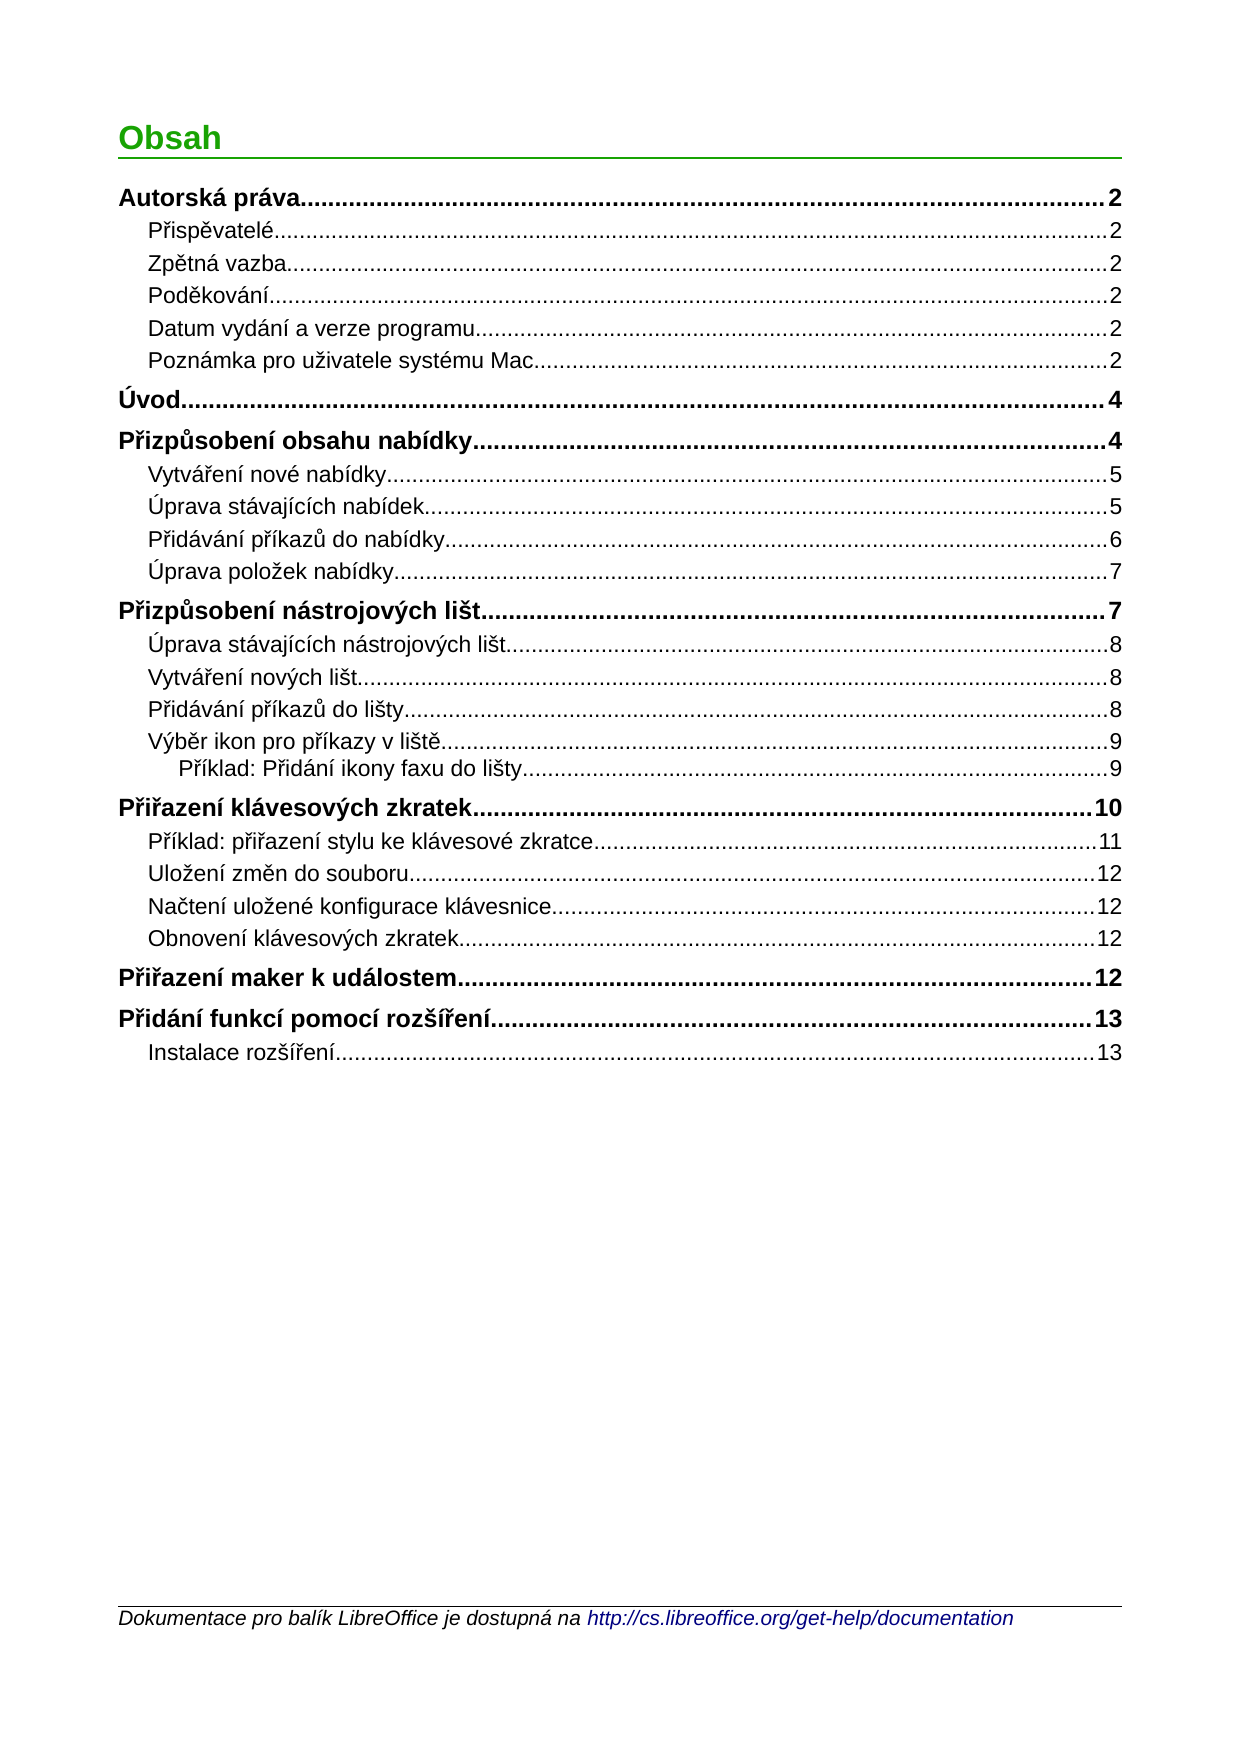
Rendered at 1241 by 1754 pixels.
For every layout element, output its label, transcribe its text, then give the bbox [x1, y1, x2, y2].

text Vytváření nové nabídky 5 [148, 461, 1122, 487]
text Příklad: přiřazení stylu ke klávesové zkratce 11 [148, 828, 1122, 854]
text Přidávání příkazů do nabídky 6 [148, 526, 1122, 552]
text Úprava položek nabídky 7 [148, 558, 1122, 584]
subtitle Obsah [118, 118, 1122, 157]
text Přiřazení maker k událostem 12 [118, 963, 1122, 992]
text Poznámka pro uživatele systému Mac 2 [148, 347, 1122, 373]
text Instalace rozšíření 13 [148, 1039, 1122, 1065]
text Datum vydání a verze programu 2 [148, 314, 1122, 341]
text Poděkování 2 [148, 282, 1122, 308]
text Přidání funkcí pomocí rozšíření 13 [118, 1004, 1122, 1033]
text Vytváření nových lišt 8 [148, 663, 1122, 690]
text Uložení změn do souboru 12 [148, 860, 1122, 887]
text Příklad: Přidání ikony faxu do lišty 9 [178, 755, 1122, 781]
text Úprava stávajících nástrojových lišt 8 [148, 631, 1122, 657]
text Načtení uložené konfigurace klávesnice 12 [148, 893, 1122, 919]
text Přidávání příkazů do lišty 8 [148, 696, 1122, 722]
text Výběr ikon pro příkazy v liště 9 [148, 728, 1122, 755]
text Autorská práva 2 [118, 183, 1122, 211]
text Přispěvatelé 2 [148, 217, 1122, 244]
text Přiřazení klávesových zkratek 10 [118, 793, 1122, 822]
text Úprava stávajících nabídek 5 [148, 493, 1122, 519]
text Úvod 4 [118, 385, 1122, 414]
text Obnovení klávesových zkratek 12 [148, 925, 1122, 951]
text Přizpůsobení nástrojových lišt 7 [118, 596, 1122, 625]
text Přizpůsobení obsahu nabídky 4 [118, 426, 1122, 455]
text Zpětná vazba 2 [148, 250, 1122, 276]
